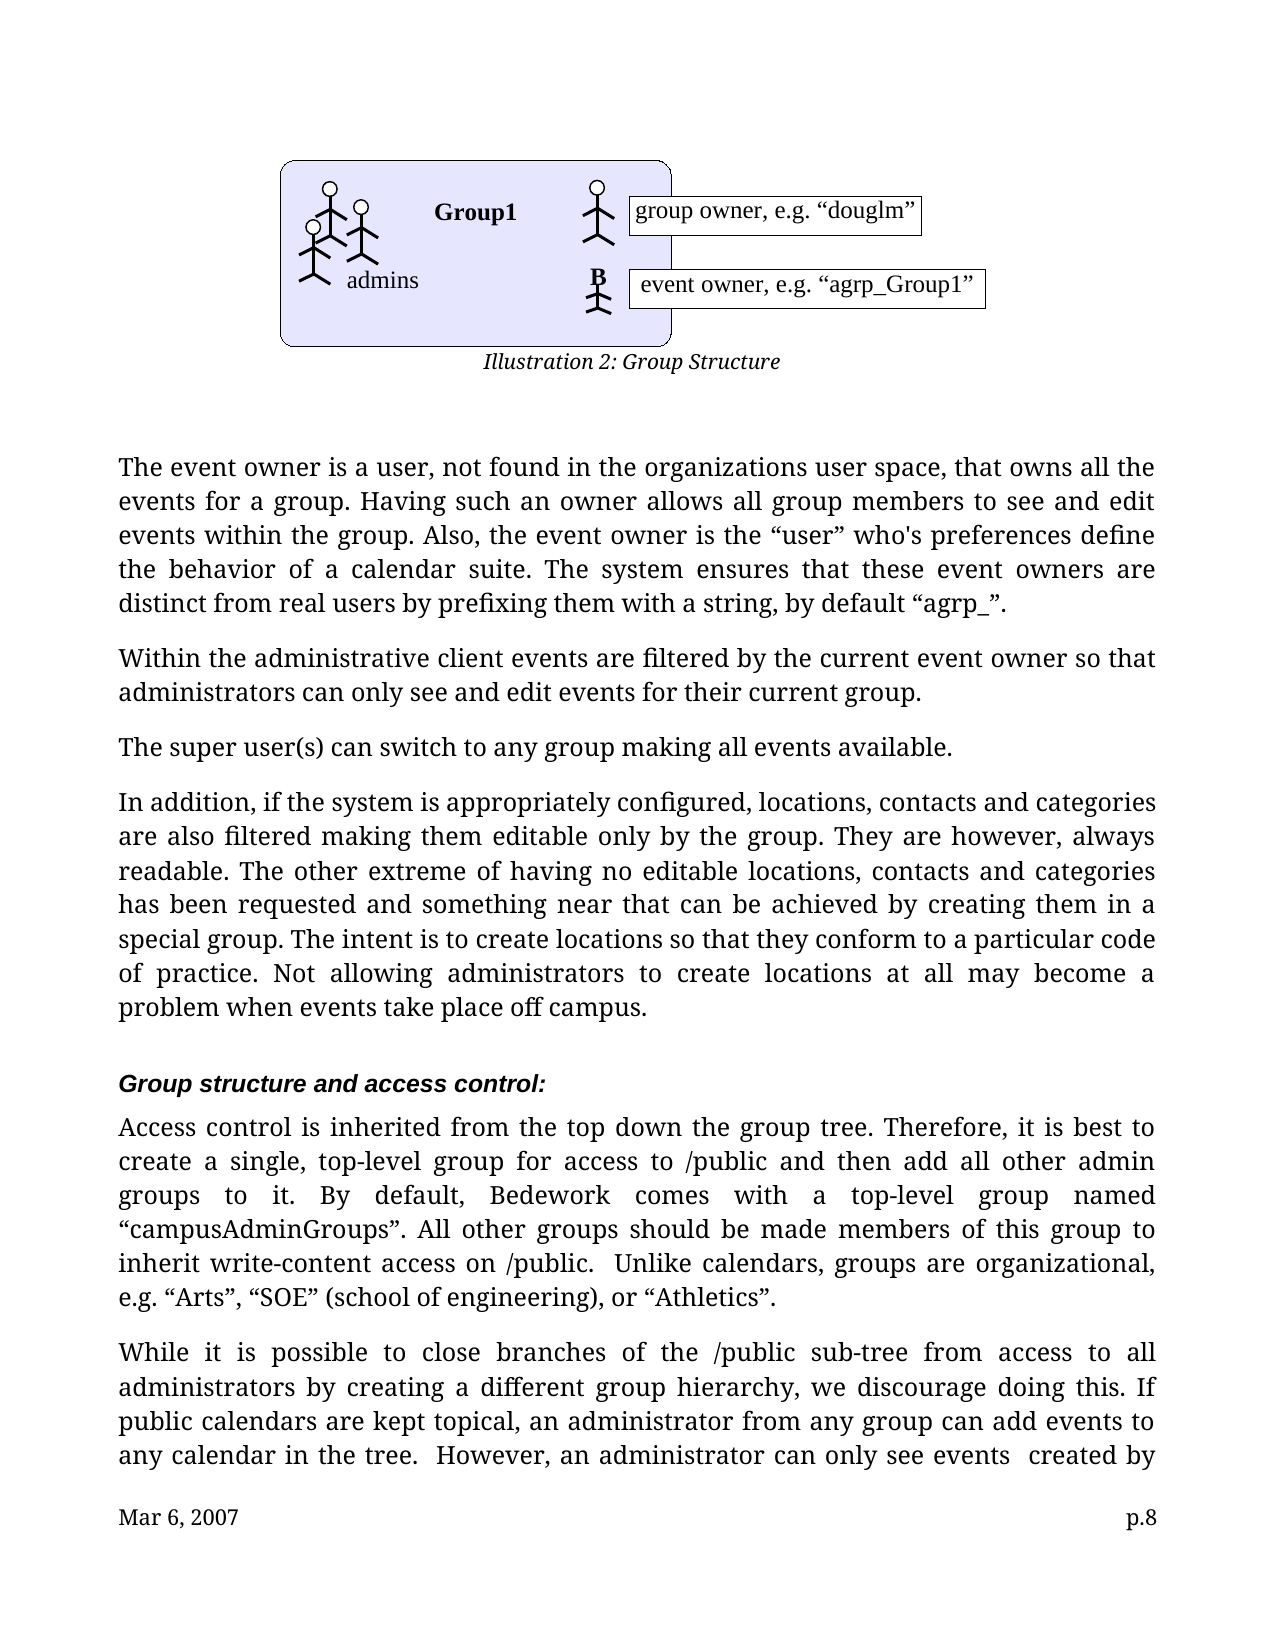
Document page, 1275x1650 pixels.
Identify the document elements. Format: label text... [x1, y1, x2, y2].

text The super user(s) can switch to any group making all events available. [118, 730, 1157, 764]
text Within the administrative client events are filtered by the current event owner so that administrators can only see and edit events for their current group. [118, 641, 1157, 709]
text While it is possible to close branches of the /public sub-tree from access to all administrators by creating a different group hierarchy, we discourage doing this. If public calendars are kept topical, an administrator from any group can add events to any calendar in the tree. However, an administrator can only see events created by [118, 1335, 1157, 1471]
text The event owner is a user, not found in the organizations user space, that owns all the events for a group. Having such an owner allows all group members to see and edit events within the group. Also, the event owner is the “user” who's preferences define the behavior of a calendar suite. The system ensures that these event owners are distinct from real users by prefixing them with a string, by default “agrp_”. [118, 449, 1157, 620]
subtitle Group structure and access control: [118, 1069, 1157, 1097]
text Illustration 2: Group Structure [242, 143, 1024, 375]
text Access control is inherited from the top down the group tree. Therefore, it is best to create a single, top-level group for access to /public and then add all other admin groups to it. By default, Bedework comes with a top-level group named “campusAdminGroups”. All other groups should be made members of this group to inherit write-content access on /public. Unlike calendars, groups are organizational, e.g. “Arts”, “SOE” (school of engineering), or “Athletics”. [118, 1110, 1157, 1314]
text In addition, if the system is appropriately configured, locations, contacts and categories are also filtered making them editable only by the group. They are however, always readable. The other extreme of having no editable locations, contacts and categories has been requested and something near that can be achieved by creating them in a special group. The intent is to create locations so that they conform to a particular code of practice. Not allowing administrators to create locations at all may become a problem when events take place off campus. [118, 785, 1157, 1023]
